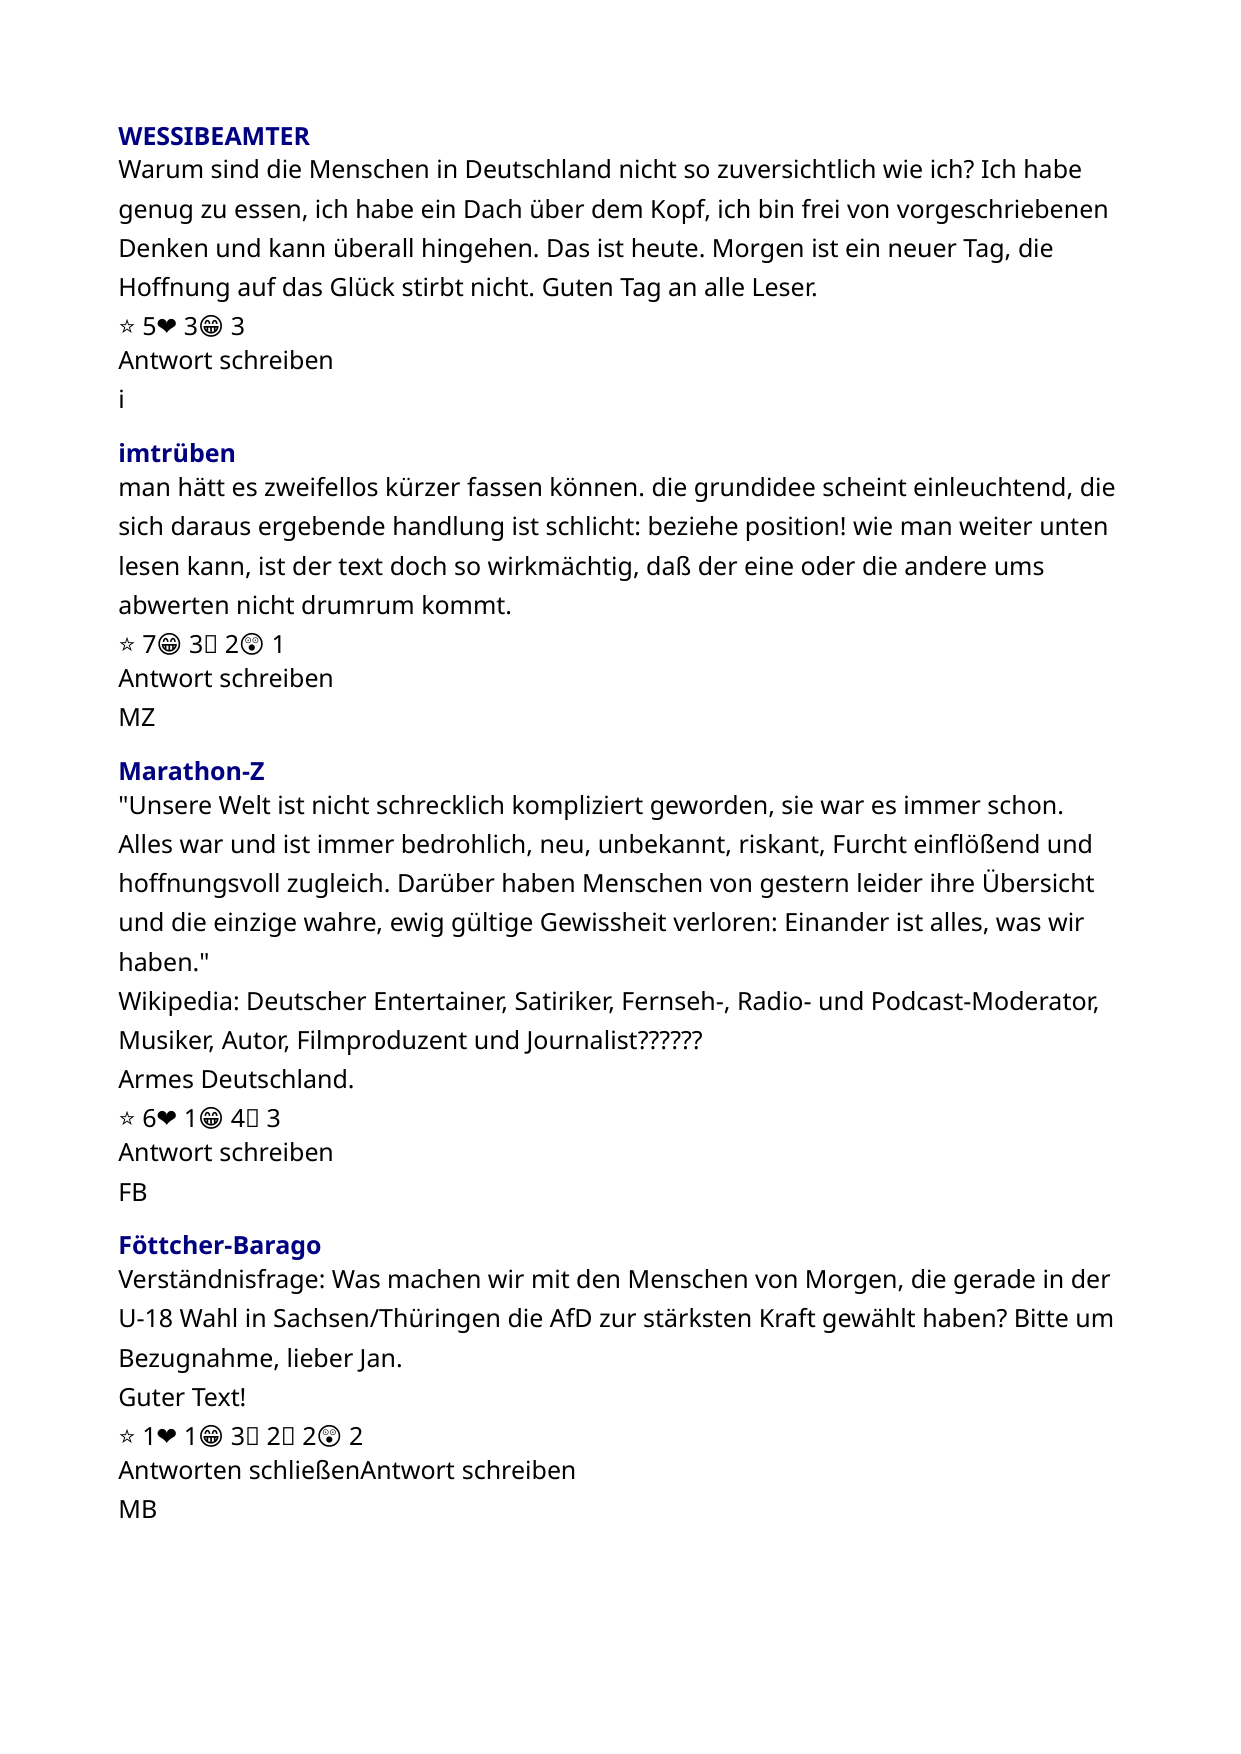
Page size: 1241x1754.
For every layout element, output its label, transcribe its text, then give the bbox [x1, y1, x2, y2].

text MZ [118, 700, 1122, 734]
text Warum sind die Menschen in Deutschland nicht so zuversichtlich wie ich? Ich habe genug zu essen, ich habe ein Dach über dem Kopf, ich bin frei von vorgeschriebenen Denken und kann überall hingehen. Das ist heute. Morgen ist ein neuer Tag, die Hoffnung auf das Glück stirbt nicht. Guten Tag an alle Leser. [118, 152, 1122, 304]
text man hätt es zweifellos kürzer fassen können. die grundidee scheint einleuchtend, die sich daraus ergebende handlung ist schlicht: beziehe position! wie man weiter unten lesen kann, ist der text doch so wirkmächtig, daß der eine oder die andere ums abwerten nicht drumrum kommt. [118, 470, 1122, 621]
text Guter Text! [118, 1379, 1122, 1413]
text ⭐️ 7😁 3🤨 2😲 1 [118, 627, 1122, 661]
text Armes Deutschland. [118, 1062, 1122, 1096]
subtitle imtrüben [118, 436, 1122, 470]
text Antwort schreiben [118, 343, 1122, 377]
text Antwort schreiben [118, 1135, 1122, 1169]
text Antwort schreiben [118, 661, 1122, 695]
text ⭐️ 1❤️ 1😁 3🙁 2🤨 2😲 2 [118, 1419, 1122, 1453]
text i [118, 382, 1122, 416]
subtitle Föttcher-Barago [118, 1228, 1122, 1262]
text ⭐️ 5❤️ 3😁 3 [118, 309, 1122, 343]
subtitle Marathon-Z [118, 753, 1122, 788]
text "Unsere Welt ist nicht schrecklich kompliziert geworden, sie war es immer schon. Alles war und ist immer bedrohlich, neu, unbekannt, riskant, Furcht einflößend und hoffnungsvoll zugleich. Darüber haben Menschen von gestern leider ihre Übersicht und die einzige wahre, ewig gültige Gewissheit verloren: Einander ist alles, was wir haben." [118, 788, 1122, 978]
subtitle WESSIBEAMTER [118, 118, 1122, 152]
text Verständnisfrage: Was machen wir mit den Menschen von Morgen, die gerade in der U-18 Wahl in Sachsen/Thüringen die AfD zur stärksten Kraft gewählt haben? Bitte um Bezugnahme, lieber Jan. [118, 1262, 1122, 1374]
text Wikipedia: Deutscher Entertainer, Satiriker, Fernseh-, Radio- und Podcast-Moderator, Musiker, Autor, Filmproduzent und Journalist?????? [118, 983, 1122, 1057]
text ⭐️ 6❤️ 1😁 4🤨 3 [118, 1101, 1122, 1135]
text Antworten schließenAntwort schreiben [118, 1453, 1122, 1487]
text MB [118, 1492, 1122, 1526]
text FB [118, 1174, 1122, 1208]
